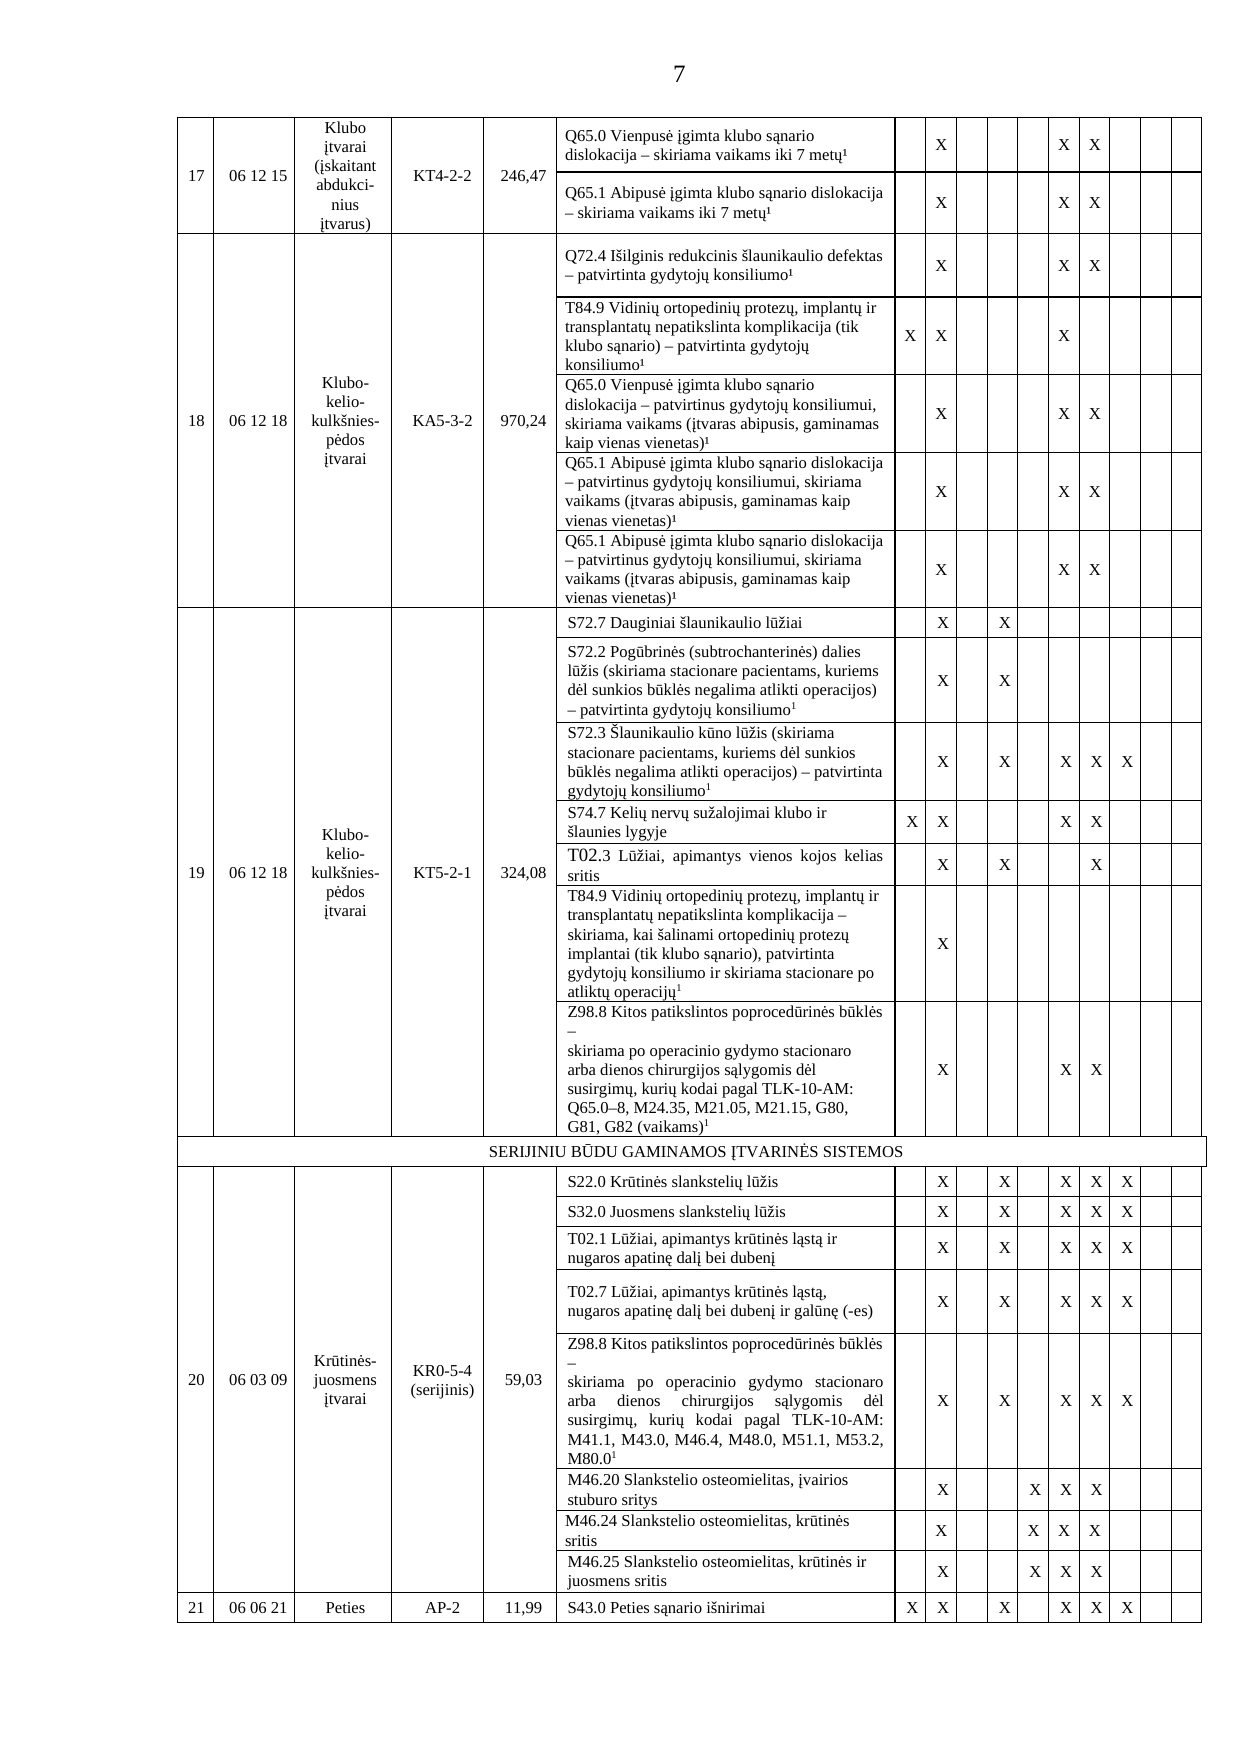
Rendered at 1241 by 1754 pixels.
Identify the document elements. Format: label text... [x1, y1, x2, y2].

table_cell [1141, 608, 1171, 637]
table_cell [896, 1197, 925, 1226]
table_cell [957, 453, 987, 529]
table_cell S32.0 Juosmens slankstelių lūžis [557, 1197, 894, 1226]
table_cell [1172, 298, 1201, 374]
table_cell X [1049, 1593, 1079, 1622]
table_cell M46.24 Slankstelio osteomielitas, krūtinės sritis [557, 1511, 894, 1549]
table_cell [1202, 1333, 1206, 1468]
table_cell X [1080, 1469, 1109, 1510]
table_cell [896, 173, 925, 233]
table_cell [1018, 1270, 1048, 1332]
table_cell X [926, 886, 956, 1001]
table_cell 06 12 15 [214, 118, 294, 233]
table_cell [1206, 1226, 1212, 1269]
table_cell M46.25 Slankstelio osteomielitas, krūtinės ir juosmens sritis [557, 1551, 894, 1592]
table_cell [1110, 1469, 1140, 1510]
table_cell [1018, 531, 1048, 607]
table_cell X [988, 844, 1017, 885]
table_cell [1080, 638, 1109, 722]
table_cell X [1049, 1270, 1079, 1332]
table_cell [1110, 801, 1140, 842]
table_cell [896, 886, 925, 1001]
table_cell X [1110, 1334, 1140, 1468]
table_cell [1206, 1468, 1212, 1510]
table_cell [1110, 453, 1140, 529]
table_cell X [926, 375, 956, 452]
table_cell X [896, 801, 925, 842]
table_cell [1110, 638, 1140, 722]
table_cell [1018, 234, 1048, 296]
table_cell [957, 801, 987, 842]
table_cell [1207, 1136, 1212, 1166]
table_cell [1141, 173, 1171, 233]
table_cell [1049, 886, 1079, 1001]
table_cell X [1049, 1551, 1079, 1592]
table_cell T02.3 Lūžiai, apimantys vienos kojos kelias sritis [557, 844, 894, 885]
table_cell [896, 1334, 925, 1468]
table_cell Klubo-kelio-kulkšnies-pėdos įtvarai [295, 234, 391, 607]
table_cell [957, 1197, 987, 1226]
table_cell [1049, 844, 1079, 885]
table_cell X [926, 298, 956, 374]
table_cell [1206, 722, 1212, 800]
table_cell [1202, 233, 1206, 296]
table_cell Q65.1 Abipusė įgimta klubo sąnario dislokacija – patvirtinus gydytojų konsiliumui, skiriama vaikams (įtvaras abipusis, gaminamas kaip vienas vienetas)¹ [557, 453, 894, 529]
table_cell [957, 1270, 987, 1332]
table_cell [1172, 118, 1201, 171]
table_cell X [926, 1227, 956, 1269]
table_cell [1141, 1511, 1171, 1549]
table_cell X [926, 1197, 956, 1226]
table_cell Peties [295, 1593, 391, 1622]
table_cell [1172, 1334, 1201, 1468]
table_cell [1206, 843, 1212, 885]
table_cell [988, 298, 1017, 374]
table_cell [1141, 1227, 1171, 1269]
table_cell [1172, 1593, 1201, 1622]
table_cell [1202, 530, 1206, 607]
table_cell [896, 608, 925, 637]
table_cell [1141, 844, 1171, 885]
table_cell X [1080, 1511, 1109, 1549]
table_cell [957, 1167, 987, 1196]
table_cell [1080, 608, 1109, 637]
table_cell [1141, 375, 1171, 452]
table_cell [957, 608, 987, 637]
table_cell Q65.0 Vienpusė įgimta klubo sąnario dislokacija – skiriama vaikams iki 7 metų¹ [557, 118, 894, 171]
table_cell [896, 1551, 925, 1592]
table_cell [1018, 375, 1048, 452]
table_cell [1202, 1226, 1206, 1269]
table_cell X [1080, 118, 1109, 171]
table_cell X [988, 638, 1017, 722]
table_cell [1172, 801, 1201, 842]
table_cell 06 06 21 [214, 1593, 294, 1622]
table_cell [957, 531, 987, 607]
table_cell X [1049, 118, 1079, 171]
table_cell X [1110, 1197, 1140, 1226]
table_cell X [1080, 1270, 1109, 1332]
table_cell [957, 1002, 987, 1136]
table_cell [1110, 1002, 1140, 1136]
table_cell [1172, 1270, 1201, 1332]
table_cell [1018, 801, 1048, 842]
table_cell [1206, 1550, 1212, 1592]
table_cell [1110, 234, 1140, 296]
table_cell [1018, 1227, 1048, 1269]
table_cell 59,03 [484, 1167, 556, 1592]
table_cell [896, 723, 925, 800]
table_cell [1202, 452, 1206, 529]
table_cell T84.9 Vidinių ortopedinių protezų, implantų ir transplantatų nepatikslinta komplikacija (tik klubo sąnario) ‒ patvirtinta gydytojų konsiliumo¹ [557, 298, 894, 374]
table_cell [1202, 117, 1206, 171]
table_cell X [1080, 234, 1109, 296]
table_cell [1206, 1592, 1212, 1622]
table_cell [1018, 173, 1048, 233]
table_cell [957, 118, 987, 171]
table_cell X [1018, 1511, 1048, 1549]
table_cell [1018, 453, 1048, 529]
table_cell [1141, 453, 1171, 529]
table_cell [1172, 173, 1201, 233]
table_cell [957, 1227, 987, 1269]
table_cell [1049, 608, 1079, 637]
table_cell X [926, 638, 956, 722]
table_cell Q72.4 Išilginis redukcinis šlaunikaulio defektas ‒ patvirtinta gydytojų konsiliumo¹ [557, 234, 894, 296]
table_cell X [1080, 173, 1109, 233]
table_cell X [926, 531, 956, 607]
table_cell X [1080, 531, 1109, 607]
table_cell [1202, 885, 1206, 1001]
table_cell 324,08 [484, 608, 556, 1136]
table_cell X [926, 1593, 956, 1622]
table_cell Q65.0 Vienpusė įgimta klubo sąnario dislokacija – patvirtinus gydytojų konsiliumui, skiriama vaikams (įtvaras abipusis, gaminamas kaip vienas vienetas)¹ [557, 375, 894, 452]
table_cell X [926, 1511, 956, 1549]
table_cell [1206, 800, 1212, 842]
table_cell [896, 1270, 925, 1332]
table_cell [957, 1551, 987, 1592]
table_cell X [926, 1551, 956, 1592]
table_cell [1172, 844, 1201, 885]
table_cell X [1049, 173, 1079, 233]
table_cell X [926, 234, 956, 296]
table_cell [1202, 800, 1206, 842]
table_cell X [926, 1002, 956, 1136]
table_cell [1141, 1551, 1171, 1592]
table_cell [988, 886, 1017, 1001]
table_cell X [1049, 1511, 1079, 1549]
table_cell X [926, 1167, 956, 1196]
table_cell [1141, 1002, 1171, 1136]
table_cell [1080, 886, 1109, 1001]
table_cell [1018, 298, 1048, 374]
table_cell X [1049, 723, 1079, 800]
table_cell [896, 844, 925, 885]
table_cell X [1049, 801, 1079, 842]
table_cell X [1110, 1227, 1140, 1269]
table_cell 06 12 18 [214, 234, 294, 607]
table_cell KR0-5-4 (serijinis) [392, 1167, 483, 1592]
table_cell X [1018, 1469, 1048, 1510]
table_cell [1202, 374, 1206, 452]
table_cell KA5-3-2 [392, 234, 483, 607]
table_cell [1018, 608, 1048, 637]
table_cell X [1080, 1334, 1109, 1468]
table_cell [1202, 1196, 1206, 1226]
table_cell X [896, 1593, 925, 1622]
table_cell [896, 1511, 925, 1549]
table_cell [1172, 453, 1201, 529]
table_cell T02.7 Lūžiai, apimantys krūtinės ląstą, nugaros apatinę dalį bei dubenį ir galūnę (-es) [557, 1270, 894, 1332]
table_cell [1202, 843, 1206, 885]
table_cell [1202, 1468, 1206, 1510]
table_cell [896, 638, 925, 722]
table_cell X [988, 1167, 1017, 1196]
table_cell [988, 531, 1017, 607]
table_cell X [1080, 723, 1109, 800]
table_cell T02.1 Lūžiai, apimantys krūtinės ląstą ir nugaros apatinę dalį bei dubenį [557, 1227, 894, 1269]
table_cell [1141, 118, 1171, 171]
table_cell [1172, 608, 1201, 637]
table_cell X [988, 723, 1017, 800]
table_cell 11,99 [484, 1593, 556, 1622]
table_cell [957, 723, 987, 800]
table_cell 06 03 09 [214, 1167, 294, 1592]
table_cell [1202, 1550, 1206, 1592]
table_cell [1110, 375, 1140, 452]
table_cell X [1018, 1551, 1048, 1592]
table_cell [957, 886, 987, 1001]
table_cell [1202, 296, 1206, 374]
table_cell X [926, 801, 956, 842]
table_cell [1018, 1167, 1048, 1196]
table_cell [896, 1167, 925, 1196]
table_cell [1202, 1510, 1206, 1549]
table_cell X [926, 118, 956, 171]
table_cell S72.2 Pogūbrinės (subtrochanterinės) dalies lūžis (skiriama stacionare pacientams, kuriems dėl sunkios būklės negalima atlikti operacijos) – patvirtinta gydytojų konsiliumo1 [557, 638, 894, 722]
table_cell [1110, 1551, 1140, 1592]
table_cell [1018, 1197, 1048, 1226]
table_cell X [1080, 1593, 1109, 1622]
table_cell X [1049, 1197, 1079, 1226]
table_cell KT5-2-1 [392, 608, 483, 1136]
table_cell [1202, 722, 1206, 800]
table_cell [988, 1551, 1017, 1592]
table_cell X [988, 1270, 1017, 1332]
table_cell [988, 375, 1017, 452]
table_cell X [1080, 1551, 1109, 1592]
table_cell [1206, 885, 1212, 1001]
table_cell [1172, 638, 1201, 722]
table_cell X [1049, 453, 1079, 529]
table_cell [1018, 1334, 1048, 1468]
table_cell [896, 1002, 925, 1136]
table_cell [957, 638, 987, 722]
table_cell [957, 1511, 987, 1549]
table_cell [1018, 118, 1048, 171]
table_cell [896, 453, 925, 529]
table_cell [896, 234, 925, 296]
table_cell X [1080, 844, 1109, 885]
table_cell [957, 1469, 987, 1510]
table_cell X [1110, 723, 1140, 800]
table_cell [1206, 233, 1212, 296]
table_cell X [926, 173, 956, 233]
table_cell [1141, 638, 1171, 722]
table_cell [1018, 723, 1048, 800]
table_cell X [1049, 531, 1079, 607]
table_cell [1018, 1002, 1048, 1136]
table_cell [1206, 1196, 1212, 1226]
table_cell [1206, 1001, 1212, 1136]
table_cell X [1080, 1227, 1109, 1269]
table_cell [957, 375, 987, 452]
table_cell Z98.8 Kitos patikslintos poprocedūrinės būklės – skiriama po operacinio gydymo stacionaro arba dienos chirurgijos sąlygomis dėl susirgimų, kurių kodai pagal TLK-10-AM: M41.1, M43.0, M46.4, M48.0, M51.1, M53.2, M80.01 [557, 1334, 894, 1468]
table_cell T84.9 Vidinių ortopedinių protezų, implantų ir transplantatų nepatikslinta komplikacija – skiriama, kai šalinami ortopedinių protezų implantai (tik klubo sąnario), patvirtinta gydytojų konsiliumo ir skiriama stacionare po atliktų operacijų1 [557, 886, 894, 1001]
table_cell X [988, 1227, 1017, 1269]
table_cell X [926, 608, 956, 637]
table_cell [1110, 173, 1140, 233]
table_cell [988, 453, 1017, 529]
table_cell [1141, 723, 1171, 800]
table_cell S22.0 Krūtinės slankstelių lūžis [557, 1167, 894, 1196]
table_cell X [988, 1197, 1017, 1226]
table_cell X [926, 723, 956, 800]
table_cell 21 [178, 1593, 213, 1622]
table_cell [896, 1227, 925, 1269]
table_cell [957, 844, 987, 885]
table_cell [1206, 607, 1212, 637]
table_cell S72.3 Šlaunikaulio kūno lūžis (skiriama stacionare pacientams, kuriems dėl sunkios būklės negalima atlikti operacijos) – patvirtinta gydytojų konsiliumo1 [557, 723, 894, 800]
table_cell [1206, 171, 1212, 233]
table_cell [1141, 531, 1171, 607]
table_cell [1172, 531, 1201, 607]
table_cell [1141, 298, 1171, 374]
table_cell Klubo-kelio-kulkšnies-pėdos įtvarai [295, 608, 391, 1136]
table_cell [1141, 234, 1171, 296]
table_cell [988, 173, 1017, 233]
table_cell [1206, 1166, 1212, 1196]
table_cell [957, 1334, 987, 1468]
table_cell [1141, 1593, 1171, 1622]
table_cell [1206, 530, 1212, 607]
table_cell X [1049, 1227, 1079, 1269]
table_cell X [1080, 1002, 1109, 1136]
table_cell [1141, 1334, 1171, 1468]
table_cell 246,47 [484, 118, 556, 233]
table_cell X [926, 844, 956, 885]
table_cell [1141, 886, 1171, 1001]
table_cell [1110, 844, 1140, 885]
table_cell X [1049, 298, 1079, 374]
table_cell X [1110, 1270, 1140, 1332]
table_cell 19 [178, 608, 213, 1136]
table_cell X [926, 1469, 956, 1510]
table_cell [988, 1511, 1017, 1549]
table_cell [1080, 298, 1109, 374]
table_cell 970,24 [484, 234, 556, 607]
table_cell [1141, 1197, 1171, 1226]
table_cell [1206, 1269, 1212, 1332]
table_cell 18 [178, 234, 213, 607]
table_cell X [1080, 801, 1109, 842]
table_cell [1018, 886, 1048, 1001]
table_cell [1172, 1197, 1201, 1226]
table_cell X [926, 453, 956, 529]
table_cell [988, 118, 1017, 171]
table_cell [957, 173, 987, 233]
table_cell [1141, 801, 1171, 842]
table_cell Klubo įtvarai (įskaitant abdukci-nius įtvarus) [295, 118, 391, 233]
table_cell [1172, 375, 1201, 452]
table_cell [1202, 1269, 1206, 1332]
table_cell [1202, 1592, 1206, 1622]
table_cell X [988, 1593, 1017, 1622]
table_cell X [1080, 453, 1109, 529]
table_cell X [1080, 375, 1109, 452]
table_cell X [1049, 1002, 1079, 1136]
table_cell [1172, 1167, 1201, 1196]
table_cell S43.0 Peties sąnario išnirimai [557, 1593, 894, 1622]
table_cell [1110, 118, 1140, 171]
table_cell S74.7 Kelių nervų sužalojimai klubo ir šlaunies lygyje [557, 801, 894, 842]
table_cell Q65.1 Abipusė įgimta klubo sąnario dislokacija – skiriama vaikams iki 7 metų¹ [557, 173, 894, 233]
table_cell [1202, 171, 1206, 233]
table_cell [1049, 638, 1079, 722]
table_cell [988, 234, 1017, 296]
table_cell [1202, 607, 1206, 637]
table_cell [1206, 637, 1212, 722]
table_cell [1206, 452, 1212, 529]
table_cell [1172, 723, 1201, 800]
table_cell [1141, 1469, 1171, 1510]
table_cell Q65.1 Abipusė įgimta klubo sąnario dislokacija – patvirtinus gydytojų konsiliumui, skiriama vaikams (įtvaras abipusis, gaminamas kaip vienas vienetas)¹ [557, 531, 894, 607]
table_cell SERIJINIU BŪDU GAMINAMOS ĮTVARINĖS SISTEMOS [178, 1137, 1206, 1166]
table_cell [988, 1469, 1017, 1510]
table_cell X [1049, 1167, 1079, 1196]
table_cell X [1049, 375, 1079, 452]
table_cell [1172, 1002, 1201, 1136]
table_cell 17 [178, 118, 213, 233]
table_cell [957, 1593, 987, 1622]
table_cell [1206, 117, 1212, 171]
table_cell [1202, 1167, 1206, 1196]
table_cell [896, 531, 925, 607]
table_cell X [1049, 1334, 1079, 1468]
table_cell X [1049, 234, 1079, 296]
table_cell [957, 298, 987, 374]
table_cell [896, 375, 925, 452]
table_cell X [896, 298, 925, 374]
table_cell [1206, 1333, 1212, 1468]
table_cell [1110, 531, 1140, 607]
table_cell X [1080, 1197, 1109, 1226]
table_cell [1018, 638, 1048, 722]
table_cell X [1080, 1167, 1109, 1196]
table_cell 06 12 18 [214, 608, 294, 1136]
table_cell [896, 1469, 925, 1510]
table_cell [1141, 1270, 1171, 1332]
table_cell [957, 234, 987, 296]
table_cell [1018, 844, 1048, 885]
table_cell [1172, 1469, 1201, 1510]
table_cell [1141, 1167, 1171, 1196]
table_cell [1110, 608, 1140, 637]
table_cell [896, 118, 925, 171]
table_cell [1172, 1551, 1201, 1592]
table_cell [1202, 1001, 1206, 1136]
table_cell [1206, 1510, 1212, 1549]
table_cell [1110, 1511, 1140, 1549]
table_cell [1206, 296, 1212, 374]
table_cell AP-2 [392, 1593, 483, 1622]
table_cell M46.20 Slankstelio osteomielitas, įvairios stuburo sritys [557, 1469, 894, 1510]
table_cell [1172, 1227, 1201, 1269]
table_cell X [926, 1270, 956, 1332]
table_cell X [1110, 1593, 1140, 1622]
table_cell X [988, 1334, 1017, 1468]
table_cell [1172, 234, 1201, 296]
table_cell [988, 1002, 1017, 1136]
table_cell Z98.8 Kitos patikslintos poprocedūrinės būklės – skiriama po operacinio gydymo stacionaro arba dienos chirurgijos sąlygomis dėl susirgimų, kurių kodai pagal TLK-10-AM: Q65.0–8, M24.35, M21.05, M21.15, G80, G81, G82 (vaikams)1 [557, 1002, 894, 1136]
table_cell [1110, 298, 1140, 374]
table_cell S72.7 Dauginiai šlaunikaulio lūžiai [557, 608, 894, 637]
table_cell [988, 801, 1017, 842]
table_cell [1202, 637, 1206, 722]
table_cell X [1110, 1167, 1140, 1196]
table_cell KT4-2-2 [392, 118, 483, 233]
table_cell X [1049, 1469, 1079, 1510]
table_cell [1172, 1511, 1201, 1549]
table_cell [1206, 374, 1212, 452]
table_cell [1110, 886, 1140, 1001]
table_cell 20 [178, 1167, 213, 1592]
table_cell [1018, 1593, 1048, 1622]
table_cell X [926, 1334, 956, 1468]
table_cell Krūtinės-juosmens įtvarai [295, 1167, 391, 1592]
table_cell X [988, 608, 1017, 637]
table_cell [1172, 886, 1201, 1001]
